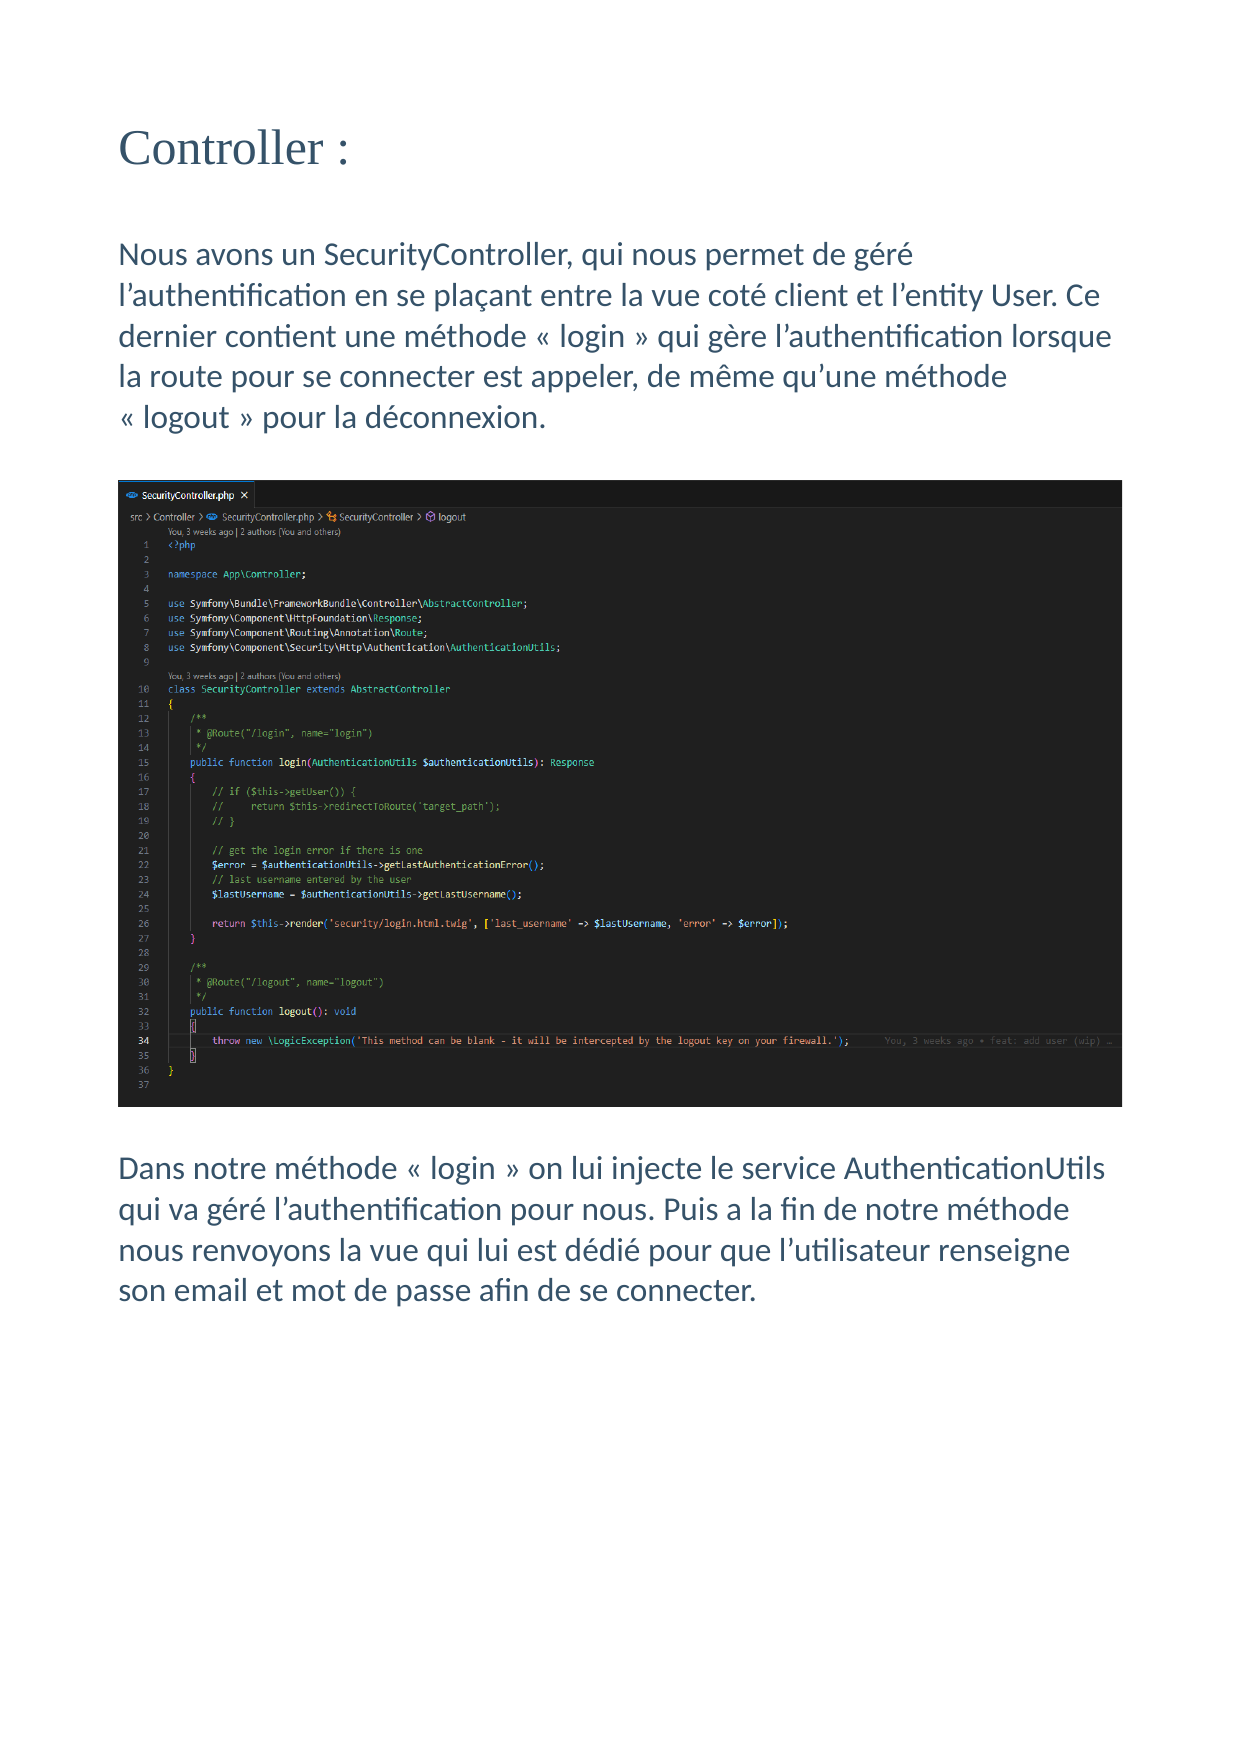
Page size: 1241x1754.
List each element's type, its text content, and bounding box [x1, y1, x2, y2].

text Dans notre méthode « login » on lui injecte le service AuthenticationUtils qui va géré l’authentification pour nous. Puis a la fin de notre méthode nous renvoyons la vue qui lui est dédié pour que l’utilisateur renseigne son email et mot de passe afin de se connecter. [118, 1147, 1122, 1310]
picture [118, 480, 1123, 1107]
text Controller : [118, 118, 1122, 176]
text Nous avons un SecurityController, qui nous permet de géré l’authentification en se plaçant entre la vue coté client et l’entity User. Ce dernier contient une méthode « login » qui gère l’authentification lorsque la route pour se connecter est appeler, de même qu’une méthode « logout » pour la déconnexion. [118, 233, 1122, 437]
